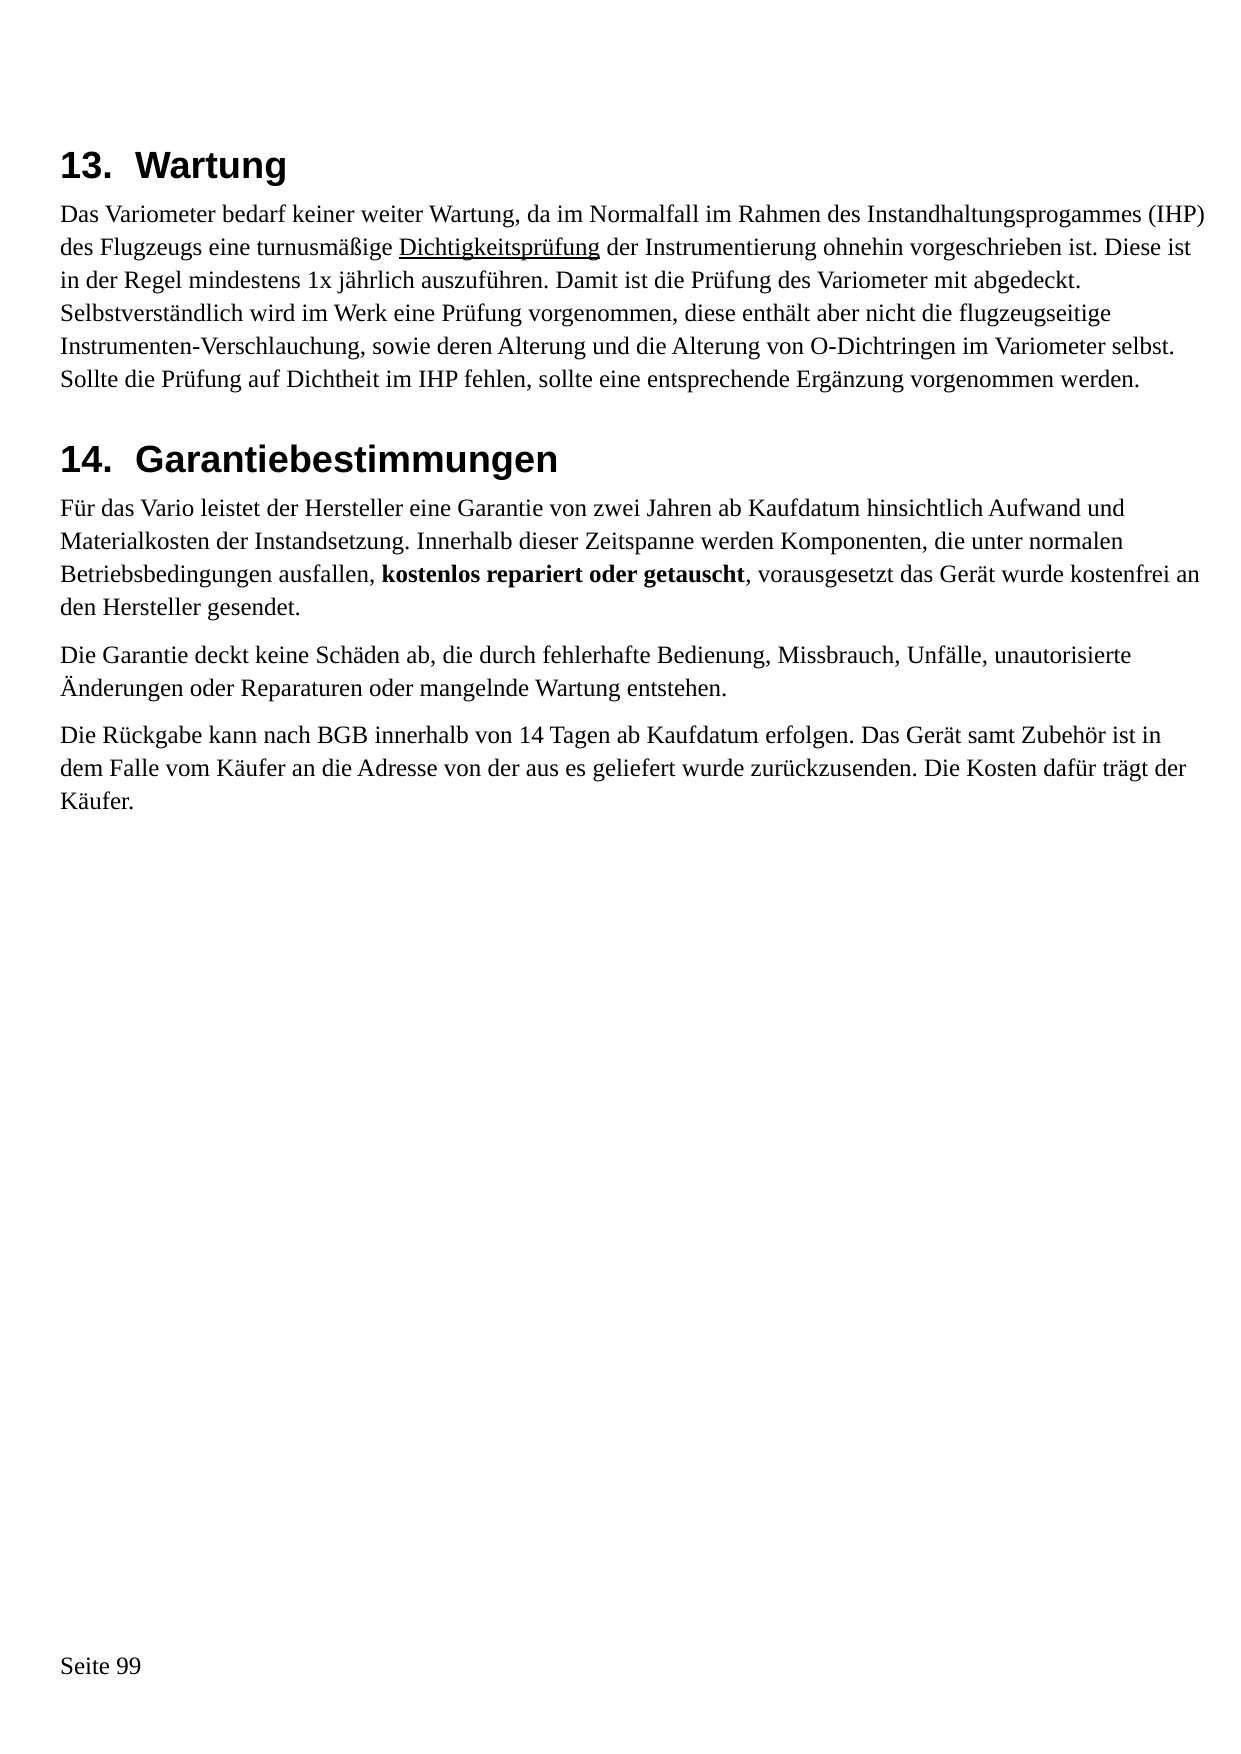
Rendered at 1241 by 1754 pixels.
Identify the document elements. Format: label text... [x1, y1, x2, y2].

text Für das Vario leistet der Hersteller eine Garantie von zwei Jahren ab Kaufdatum hinsichtlich Aufwand und Materialkosten der Instandsetzung. Innerhalb dieser Zeitspanne werden Komponenten, die unter normalen Betriebsbedingungen ausfallen, kostenlos repariert oder getauscht, vorausgesetzt das Gerät wurde kostenfrei an den Hersteller gesendet. [60, 493, 1207, 621]
text Die Rückgabe kann nach BGB innerhalb von 14 Tagen ab Kaufdatum erfolgen. Das Gerät samt Zubehör ist in dem Falle vom Käufer an die Adresse von der aus es geliefert wurde zurückzusenden. Die Kosten dafür trägt der Käufer. [60, 720, 1207, 815]
text Das Variometer bedarf keiner weiter Wartung, da im Normalfall im Rahmen des Instandhaltungsprogammes (IHP) des Flugzeugs eine turnusmäßige Dichtigkeitsprüfung der Instrumentierung ohnehin vorgeschrieben ist. Diese ist in der Regel mindestens 1x jährlich auszuführen. Damit ist die Prüfung des Variometer mit abgedeckt. Selbstverständlich wird im Werk eine Prüfung vorgenommen, diese enthält aber nicht die flugzeugseitige Instrumenten-Verschlauchung, sowie deren Alterung und die Alterung von O-Dichtringen im Variometer selbst. Sollte die Prüfung auf Dichtheit im IHP fehlen, sollte eine entsprechende Ergänzung vorgenommen werden. [60, 199, 1207, 393]
text Die Garantie deckt keine Schäden ab, die durch fehlerhafte Bedienung, Missbrauch, Unfälle, unautorisierte Änderungen oder Reparaturen oder mangelnde Wartung entstehen. [60, 640, 1207, 702]
subtitle Garantiebestimmungen [60, 437, 1207, 481]
subtitle Wartung [60, 143, 1207, 187]
